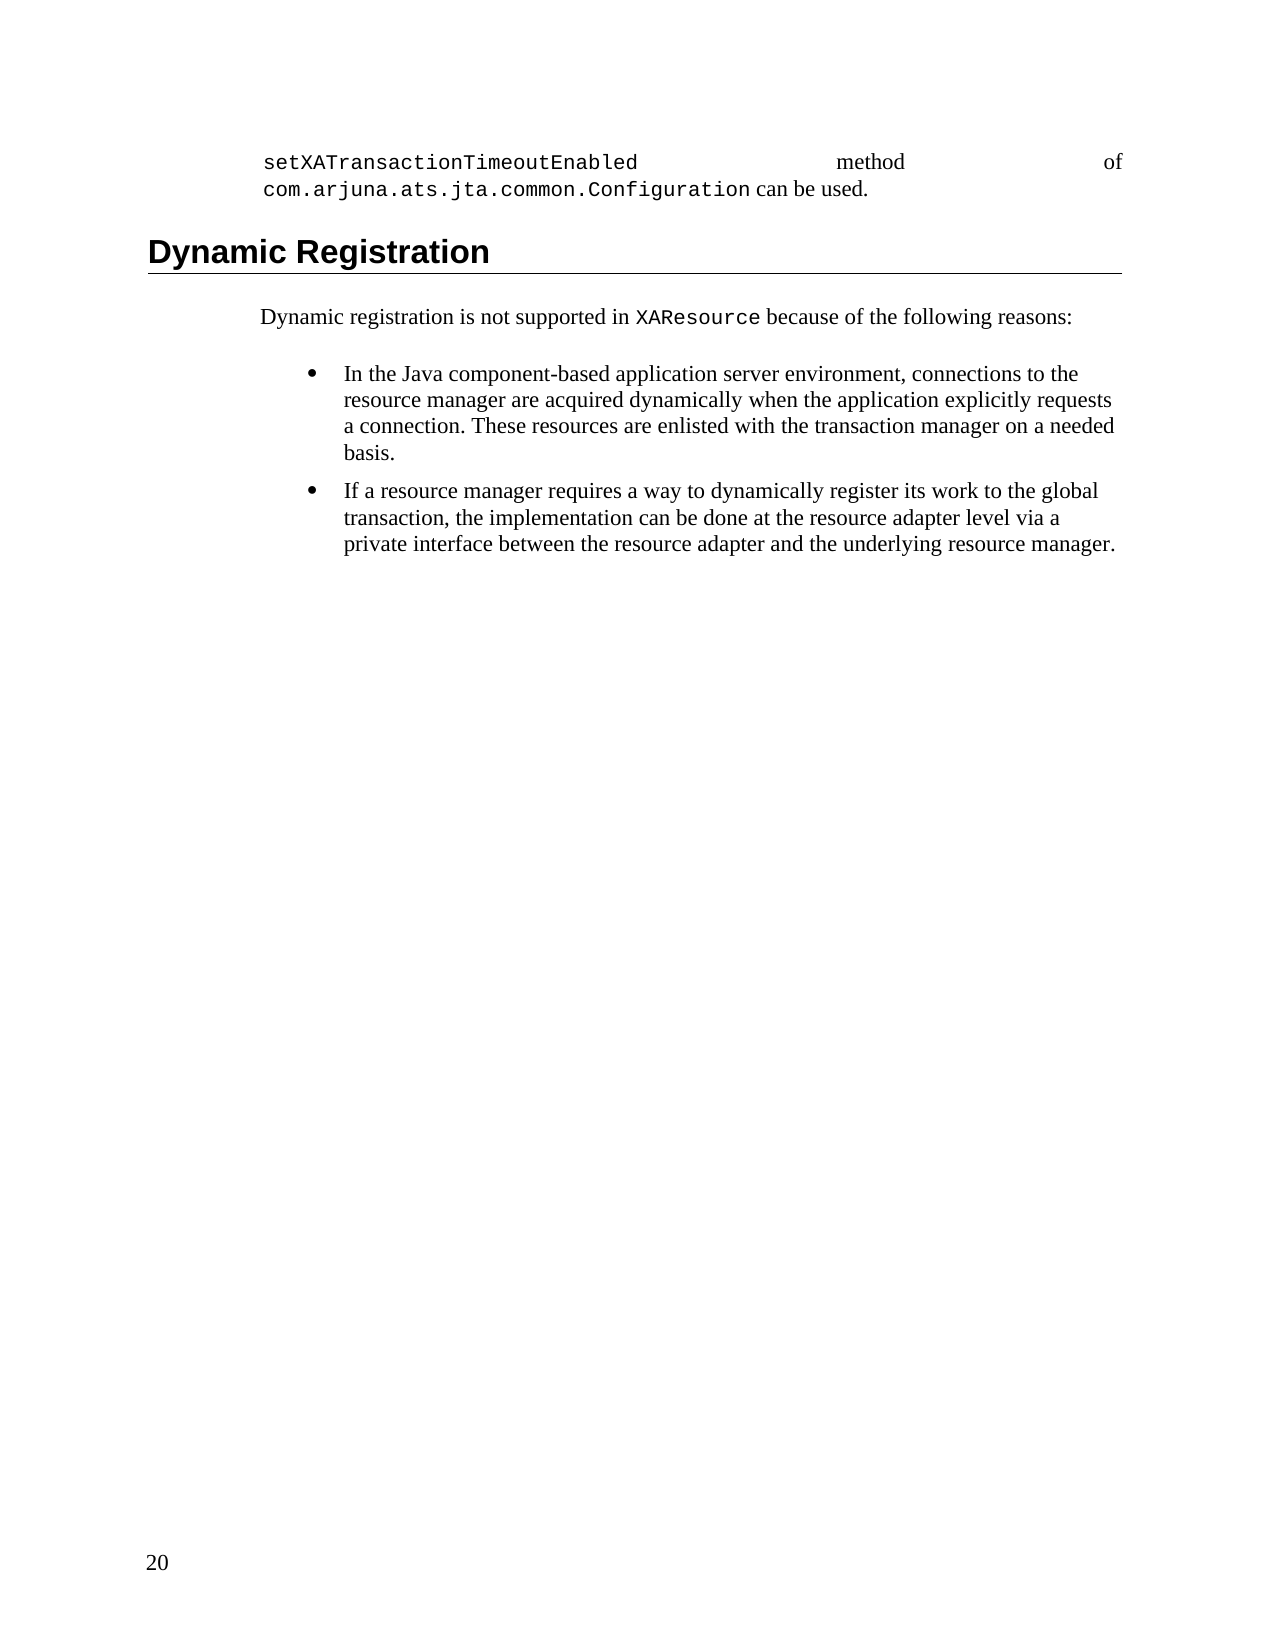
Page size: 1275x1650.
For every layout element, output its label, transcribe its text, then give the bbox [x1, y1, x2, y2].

list In the Java component-based application server environment, connections to the resource manager are acquired dynamically when the application explicitly requests a connection. These resources are enlisted with the transaction manager on a needed basis. [308, 359, 1122, 465]
list If a resource manager requires a way to dynamically register its work to the global transaction, the implementation can be done at the resource adapter level via a private interface between the resource adapter and the underlying resource manager. [308, 477, 1122, 557]
text Dynamic registration is not supported in XAResource because of the following reasons: [260, 303, 1122, 330]
subtitle Dynamic Registration [148, 232, 1122, 273]
text setXATransactionTimeoutEnabled method of com.arjuna.ats.jta.common.Configuration can be used. [263, 148, 1122, 203]
